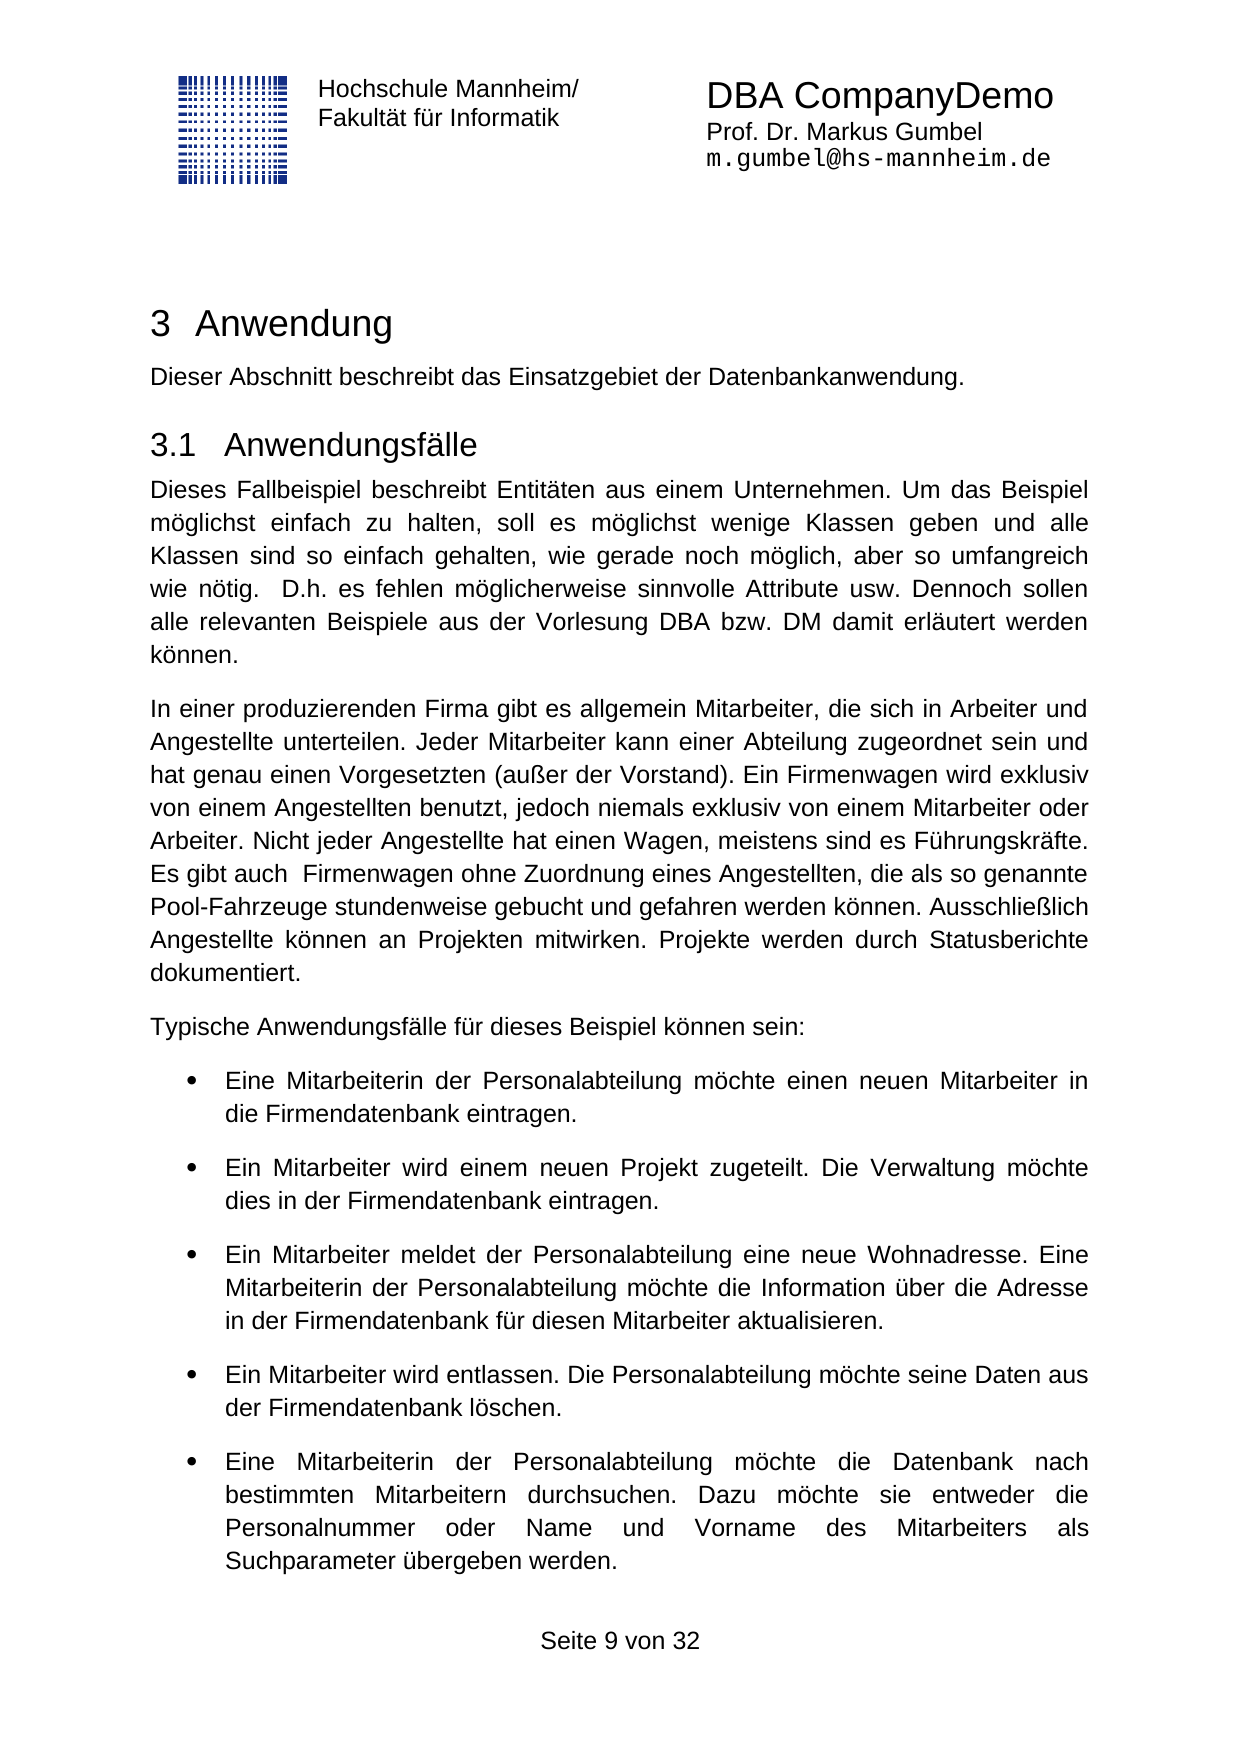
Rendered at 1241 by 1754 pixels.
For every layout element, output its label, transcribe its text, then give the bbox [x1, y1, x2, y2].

text Typische Anwendungsfälle für dieses Beispiel können sein: [150, 1012, 1090, 1041]
text Dieses Fallbeispiel beschreibt Entitäten aus einem Unternehmen. Um das Beispiel möglichst einfach zu halten, soll es möglichst wenige Klassen geben und alle Klassen sind so einfach gehalten, wie gerade noch möglich, aber so umfangreich wie nötig. D.h. es fehlen möglicherweise sinnvolle Attribute usw. Dennoch sollen alle relevanten Beispiele aus der Vorlesung DBA bzw. DM damit erläutert werden können. [150, 475, 1090, 669]
subtitle Anwendung [150, 301, 1090, 344]
list Ein Mitarbeiter meldet der Personalabteilung eine neue Wohnadresse. Eine Mitarbeiterin der Personalabteilung möchte die Information über die Adresse in der Firmendatenbank für diesen Mitarbeiter aktualisieren. [187, 1240, 1090, 1335]
list Eine Mitarbeiterin der Personalabteilung möchte die Datenbank nach bestimmten Mitarbeitern durchsuchen. Dazu möchte sie entweder die Personalnummer oder Name und Vorname des Mitarbeiters als Suchparameter übergeben werden. [187, 1447, 1090, 1575]
text In einer produzierenden Firma gibt es allgemein Mitarbeiter, die sich in Arbeiter und Angestellte unterteilen. Jeder Mitarbeiter kann einer Abteilung zugeordnet sein und hat genau einen Vorgesetzten (außer der Vorstand). Ein Firmenwagen wird exklusiv von einem Angestellten benutzt, jedoch niemals exklusiv von einem Mitarbeiter oder Arbeiter. Nicht jeder Angestellte hat einen Wagen, meistens sind es Führungskräfte. Es gibt auch Firmenwagen ohne Zuordnung eines Angestellten, die als so genannte Pool-Fahrzeuge stundenweise gebucht und gefahren werden können. Ausschließlich Angestellte können an Projekten mitwirken. Projekte werden durch Statusberichte dokumentiert. [150, 694, 1090, 987]
list Eine Mitarbeiterin der Personalabteilung möchte einen neuen Mitarbeiter in die Firmendatenbank eintragen. [187, 1066, 1090, 1128]
list Ein Mitarbeiter wird einem neuen Projekt zugeteilt. Die Verwaltung möchte dies in der Firmendatenbank eintragen. [187, 1153, 1090, 1215]
picture [176, 73, 289, 185]
subtitle Anwendungsfälle [150, 425, 1090, 463]
list Ein Mitarbeiter wird entlassen. Die Personalabteilung möchte seine Daten aus der Firmendatenbank löschen. [187, 1360, 1090, 1422]
text Dieser Abschnitt beschreibt das Einsatzgebiet der Datenbankanwendung. [150, 362, 1090, 391]
